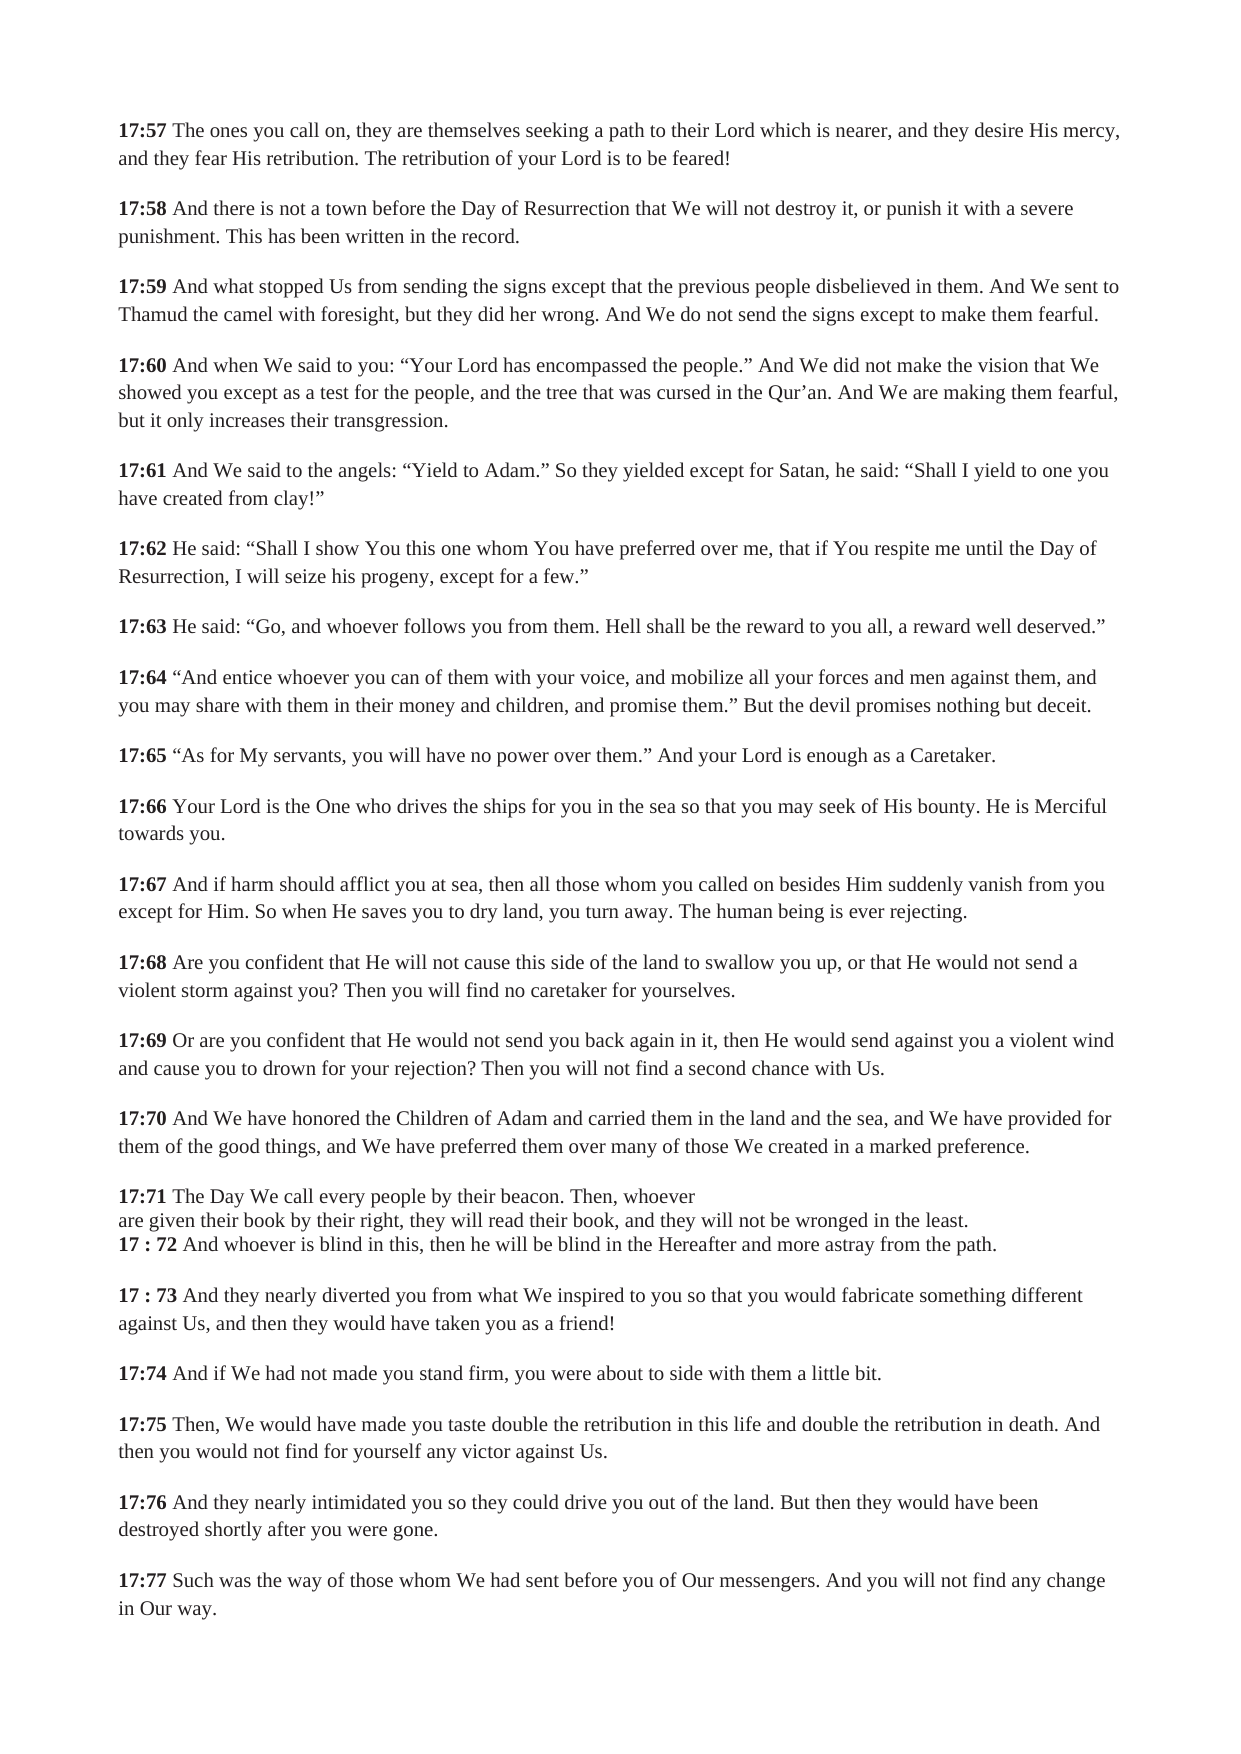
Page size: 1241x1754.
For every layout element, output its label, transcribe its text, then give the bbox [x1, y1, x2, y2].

text 17:66 Your Lord is the One who drives the ships for you in the sea so that you may seek of His bounty. He is Merciful towards you. [118, 794, 1122, 845]
text 17:57 The ones you call on, they are themselves seeking a path to their Lord which is nearer, and they desire His mercy, and they fear His retribution. The retribution of your Lord is to be feared! [118, 118, 1122, 170]
text 17:70 And We have honored the Children of Adam and carried them in the land and the sea, and We have provided for them of the good things, and We have preferred them over many of those We created in a marked preference. [118, 1106, 1122, 1158]
text 17 : 73 And they nearly diverted you from what We inspired to you so that you would fabricate something different against Us, and then they would have taken you as a friend! [118, 1283, 1122, 1334]
text 17:67 And if harm should afflict you at sea, then all those whom you called on besides Him suddenly vanish from you except for Him. So when He saves you to dry land, you turn away. The human being is ever rejecting. [118, 872, 1122, 923]
text 17:59 And what stopped Us from sending the signs except that the previous people disbelieved in them. And We sent to Thamud the camel with foresight, but they did her wrong. And We do not send the signs except to make them fearful. [118, 274, 1122, 326]
text 17:69 Or are you confident that He would not send you back again in it, then He would send against you a violent wind and cause you to drown for your rejection? Then you will not find a second chance with Us. [118, 1028, 1122, 1080]
text 17:58 And there is not a town before the Day of Resurrection that We will not destroy it, or punish it with a severe punishment. This has been written in the record. [118, 196, 1122, 248]
text are given their book by their right, they will read their book, and they will not be wronged in the least. [118, 1208, 1122, 1232]
text 17:60 And when We said to you: “Your Lord has encompassed the people.” And We did not make the vision that We showed you except as a test for the people, and the tree that was cursed in the Qur’an. And We are making them fearful, but it only increases their transgression. [118, 352, 1122, 432]
text 17:61 And We said to the angels: “Yield to Adam.” So they yielded except for Satan, he said: “Shall I yield to one you have created from clay!” [118, 458, 1122, 510]
text 17:71 The Day We call every people by their beacon. Then, whoever [118, 1184, 1122, 1208]
text 17:68 Are you confident that He will not cause this side of the land to swallow you up, or that He would not send a violent storm against you? Then you will find no caretaker for yourselves. [118, 950, 1122, 1002]
text 17:77 Such was the way of those whom We had sent before you of Our messengers. And you will not find any change in Our way. [118, 1568, 1122, 1619]
text 17:75 Then, We would have made you taste double the retribution in this life and double the retribution in death. And then you would not find for yourself any victor against Us. [118, 1412, 1122, 1463]
text 17:76 And they nearly intimidated you so they could drive you out of the land. But then they would have been destroyed shortly after you were gone. [118, 1490, 1122, 1541]
text 17:63 He said: “Go, and whoever follows you from them. Hell shall be the reward to you all, a reward well deserved.” [118, 614, 1122, 638]
text 17:65 “As for My servants, you will have no power over them.” And your Lord is enough as a Caretaker. [118, 743, 1122, 767]
text 17:74 And if We had not made you stand firm, you were about to side with them a little bit. [118, 1361, 1122, 1385]
text 17 : 72 And whoever is blind in this, then he will be blind in the Hereafter and more astray from the path. [118, 1232, 1122, 1256]
text 17:64 “And entice whoever you can of them with your voice, and mobilize all your forces and men against them, and you may share with them in their money and children, and promise them.” But the devil promises nothing but deceit. [118, 665, 1122, 717]
text 17:62 He said: “Shall I show You this one whom You have preferred over me, that if You respite me until the Day of Resurrection, I will seize his progeny, except for a few.” [118, 536, 1122, 588]
